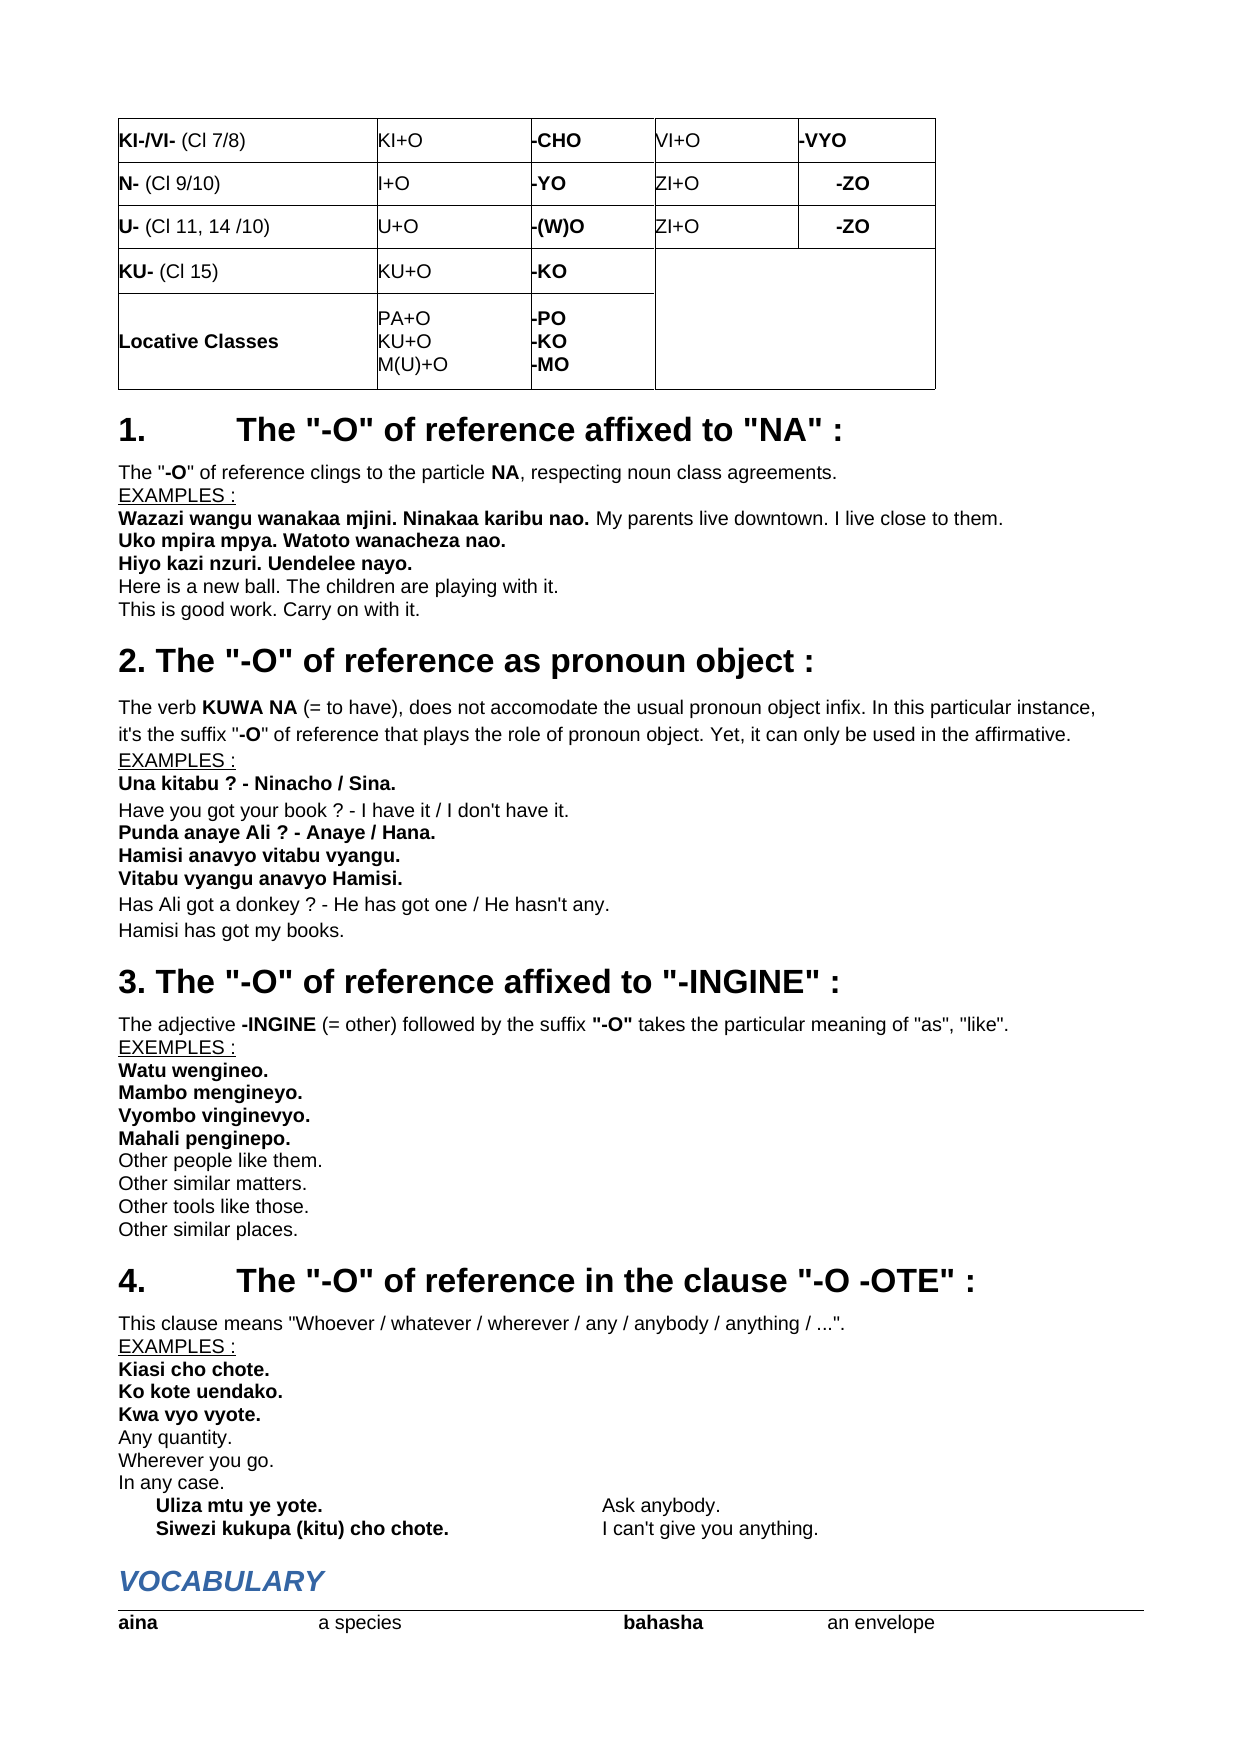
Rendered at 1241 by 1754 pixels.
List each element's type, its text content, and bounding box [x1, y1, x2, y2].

table_cell KU- (Cl 15) [119, 249, 377, 293]
table_cell -ZO [799, 206, 935, 248]
text Uko mpira mpya. Watoto wanacheza nao. [118, 529, 1122, 552]
text EXAMPLES : [118, 745, 1122, 772]
table_cell N- (Cl 9/10) [119, 163, 377, 205]
text Siwezi kukupa (kitu) cho chote. I can't give you anything. [118, 1517, 1122, 1539]
table_cell -KO [532, 249, 654, 293]
text EXEMPLES : [118, 1036, 1122, 1058]
text EXAMPLES : [118, 484, 1122, 507]
subtitle 2. The "-O" of reference as pronoun object : [118, 641, 1122, 680]
text Uliza mtu ye yote. Ask anybody. [118, 1494, 1122, 1517]
table_cell -(W)O [532, 206, 654, 248]
text Mahali penginepo. [118, 1127, 1122, 1149]
table_cell -YO [532, 163, 654, 205]
text The "-O" of reference clings to the particle NA, respecting noun class agreements. [118, 461, 1122, 484]
text Watu wengineo. [118, 1058, 1122, 1081]
text Other tools like those. [118, 1195, 1122, 1217]
table_cell ZI+O [656, 163, 798, 205]
table_cell Locative Classes [119, 294, 377, 389]
text The adjective -INGINE (= other) followed by the suffix "-O" takes the particular meaning of "as", "like". [118, 1013, 1122, 1036]
text Other people like them. [118, 1149, 1122, 1172]
table_cell VI+O [656, 119, 798, 162]
table_cell U+O [378, 206, 531, 248]
text Has Ali got a donkey ? - He has got one / He hasn't any. [118, 889, 1122, 915]
text Other similar matters. [118, 1172, 1122, 1195]
text In any case. [118, 1471, 1122, 1494]
table_cell KI+O [378, 119, 531, 162]
text Here is a new ball. The children are playing with it. [118, 575, 1122, 597]
text Hiyo kazi nzuri. Uendelee nayo. [118, 552, 1122, 575]
text Ko kote uendako. [118, 1380, 1122, 1403]
table_cell ZI+O [656, 206, 798, 248]
table_cell -CHO [532, 119, 654, 162]
text The verb KUWA NA (= to have), does not accomodate the usual pronoun object infix. In this particular instance, it's the suffix "-O" of reference that plays the role of pronoun object. Yet, it can only be used in the affirmative. [118, 692, 1122, 745]
text Mambo mengineyo. [118, 1081, 1122, 1104]
text Any quantity. [118, 1426, 1122, 1448]
table_cell PA+O KU+O M(U)+O [378, 294, 531, 389]
subtitle 3. The "-O" of reference affixed to "-INGINE" : [118, 962, 1122, 1001]
text EXAMPLES : [118, 1335, 1122, 1358]
text Wherever you go. [118, 1448, 1122, 1471]
text Kwa vyo vyote. [118, 1403, 1122, 1426]
text Wazazi wangu wanakaa mjini. Ninakaa karibu nao. My parents live downtown. I live close to them. [118, 507, 1122, 529]
table_cell KI-/VI- (Cl 7/8) [119, 119, 377, 162]
table_cell -PO -KO -MO [532, 294, 654, 389]
subtitle 4. The "-O" of reference in the clause "-O -OTE" : [118, 1261, 1122, 1300]
text Una kitabu ? - Ninacho / Sina. [118, 772, 1122, 794]
text Vitabu vyangu anavyo Hamisi. [118, 867, 1122, 889]
text This is good work. Carry on with it. [118, 597, 1122, 620]
table_header an envelope [827, 1611, 1144, 1636]
text Hamisi has got my books. [118, 915, 1122, 941]
table_cell I+O [378, 163, 531, 205]
table_header aina a species bahasha [118, 1611, 827, 1636]
subtitle VOCABULARY [118, 1564, 1122, 1598]
table_cell [656, 249, 935, 389]
text Other similar places. [118, 1217, 1122, 1240]
text Hamisi anavyo vitabu vyangu. [118, 844, 1122, 867]
text Punda anaye Ali ? - Anaye / Hana. [118, 821, 1122, 844]
table_cell KU+O [378, 249, 531, 293]
table_cell -VYO [799, 119, 935, 162]
text Have you got your book ? - I have it / I don't have it. [118, 794, 1122, 821]
text This clause means "Whoever / whatever / wherever / any / anybody / anything / ...". [118, 1312, 1122, 1335]
subtitle 1. The "-O" of reference affixed to "NA" : [118, 410, 1122, 449]
table_cell -ZO [799, 163, 935, 205]
text Kiasi cho chote. [118, 1358, 1122, 1380]
text Vyombo vinginevyo. [118, 1104, 1122, 1127]
table_cell U- (Cl 11, 14 /10) [119, 206, 377, 248]
